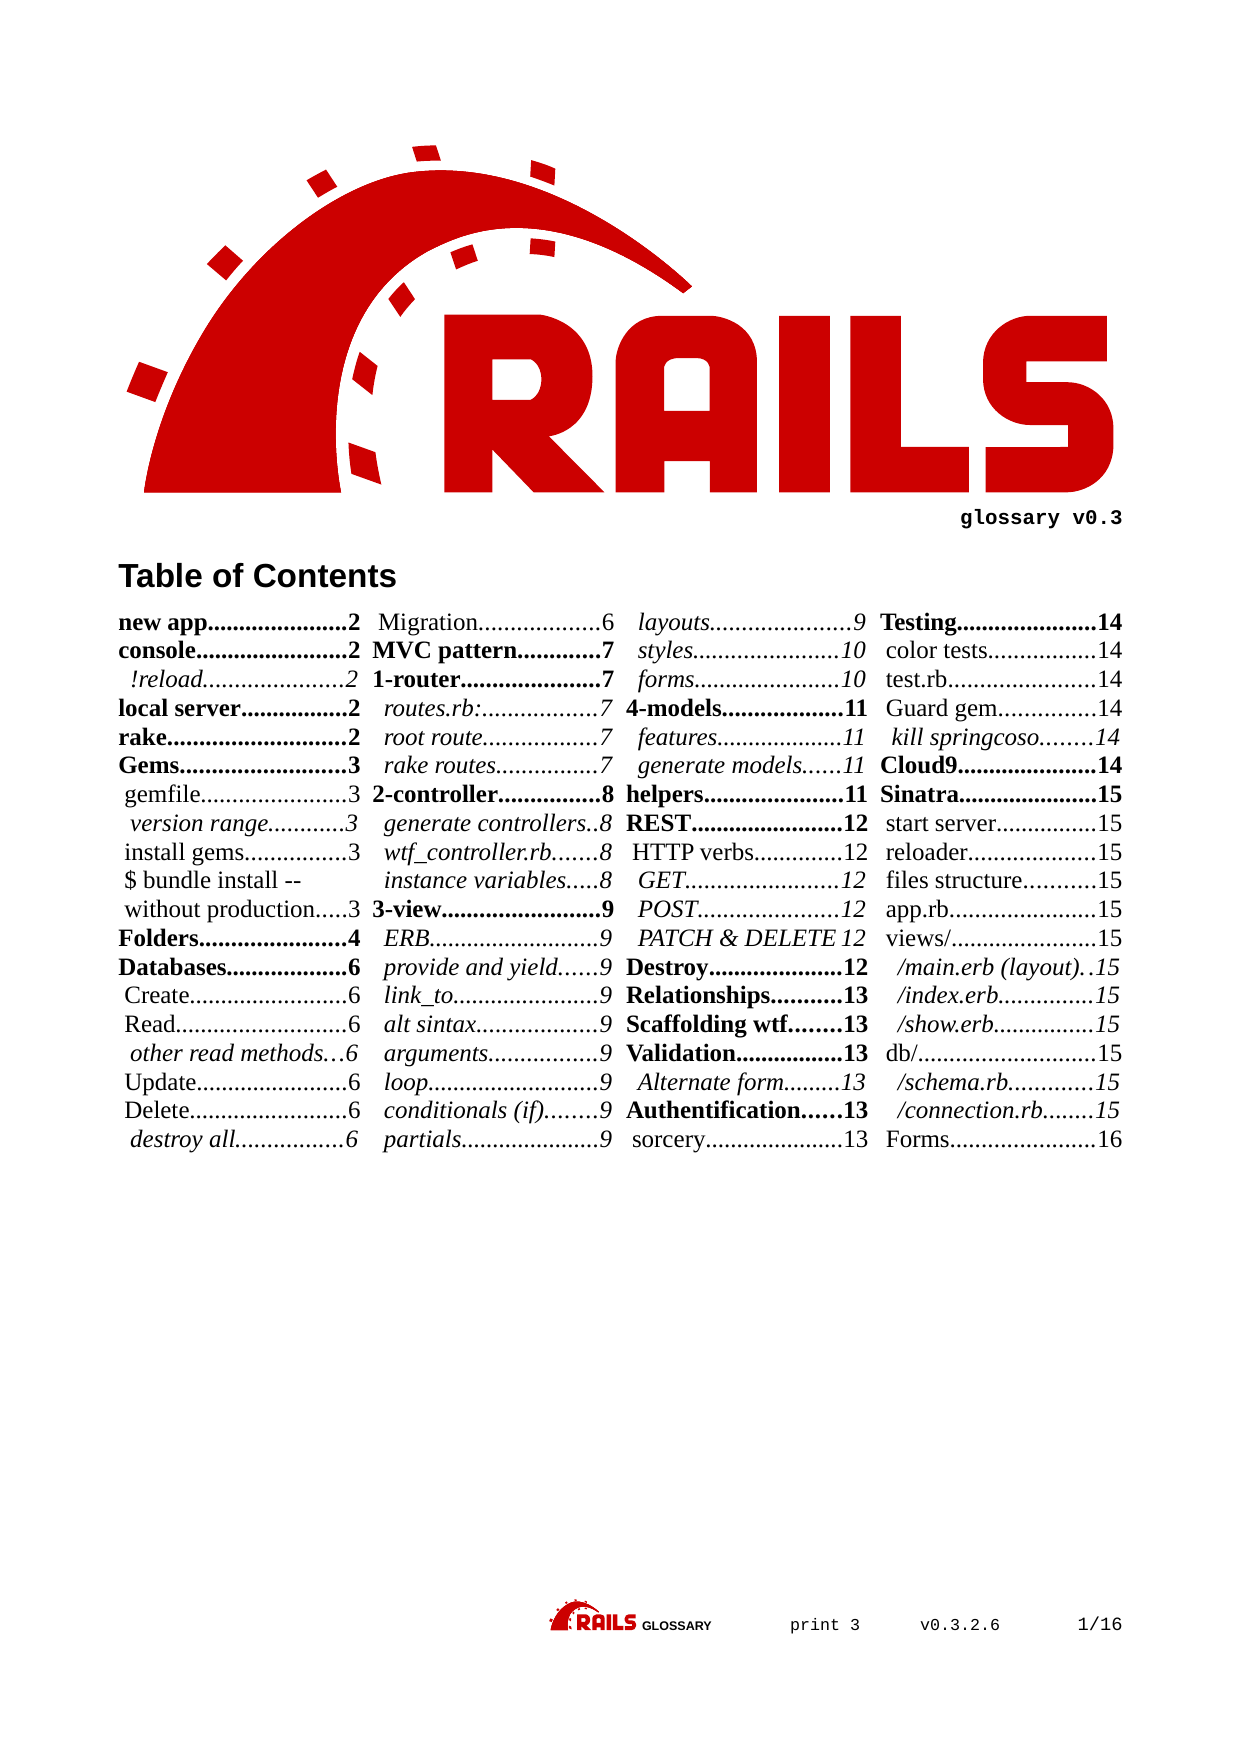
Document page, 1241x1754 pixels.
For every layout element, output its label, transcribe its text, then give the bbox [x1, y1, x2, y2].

text 2-controller 8 [372, 779, 614, 808]
text HTTP verbs 12 [632, 837, 868, 865]
text color tests 14 [886, 635, 1122, 664]
text glossary v0.3 [118, 507, 1122, 531]
text Sinatra 15 [880, 779, 1122, 808]
text db/ 15 [886, 1038, 1122, 1067]
text destroy all 6 [130, 1124, 360, 1153]
text sorcery 13 [632, 1124, 868, 1153]
text /main.erb (layout) 15 [891, 952, 1122, 980]
text routes.rb: 7 [384, 693, 614, 722]
text version range 3 [130, 808, 360, 837]
text arguments 9 [384, 1038, 614, 1067]
text Validation 13 [626, 1038, 868, 1067]
text Folders 4 [118, 923, 360, 952]
text Create 6 [124, 980, 360, 1009]
text provide and yield 9 [384, 952, 614, 980]
text features 11 [638, 722, 868, 750]
text !reload 2 [130, 664, 360, 693]
subtitle Table of Contents [118, 556, 1122, 594]
text Relationships 13 [626, 980, 868, 1009]
text install gems 3 [124, 837, 360, 865]
text POST 12 [638, 894, 868, 923]
text rake routes 7 [384, 750, 614, 779]
text files structure 15 [886, 865, 1122, 894]
text loop 9 [384, 1067, 614, 1095]
text GET 12 [638, 865, 868, 894]
text styles 10 [638, 635, 868, 664]
text helpers 11 [626, 779, 868, 808]
text ERB 9 [384, 923, 614, 952]
text 4-models 11 [626, 693, 868, 722]
text REST 12 [626, 808, 868, 837]
text Scaffolding wtf 13 [626, 1009, 868, 1038]
text local server 2 [118, 693, 360, 722]
text forms 10 [638, 664, 868, 693]
text /show.erb 15 [891, 1009, 1122, 1038]
text other read methods 6 [130, 1038, 360, 1067]
text Authentification 13 [626, 1095, 868, 1124]
text console 2 [118, 635, 360, 664]
text Gems 3 [118, 750, 360, 779]
text link_to 9 [384, 980, 614, 1009]
text Migration 6 [378, 607, 614, 635]
text /connection.rb 15 [891, 1095, 1122, 1124]
text generate models 11 [638, 750, 868, 779]
text Update 6 [124, 1067, 360, 1095]
text generate controllers 8 [384, 808, 614, 837]
text Alternate form 13 [638, 1067, 868, 1095]
text instance variables 8 [384, 865, 614, 894]
text Testing 14 [880, 607, 1122, 635]
text layouts 9 [638, 607, 868, 635]
text Read 6 [124, 1009, 360, 1038]
text Destroy 12 [626, 952, 868, 980]
text $ bundle install --without production 3 [124, 865, 360, 923]
text views/ 15 [886, 923, 1122, 952]
text conditionals (if) 9 [384, 1095, 614, 1124]
text start server 15 [886, 808, 1122, 837]
text Guard gem 14 [886, 693, 1122, 722]
text test.rb 14 [886, 664, 1122, 693]
text MVC pattern 7 [372, 635, 614, 664]
text alt sintax 9 [384, 1009, 614, 1038]
text 1-router 7 [372, 664, 614, 693]
text app.rb 15 [886, 894, 1122, 923]
text kill springcoso 14 [891, 722, 1122, 750]
text /index.erb 15 [891, 980, 1122, 1009]
text gemfile 3 [124, 779, 360, 808]
text Delete 6 [124, 1095, 360, 1124]
text Cloud9 14 [880, 750, 1122, 779]
text new app 2 [118, 607, 360, 635]
text Databases 6 [118, 952, 360, 980]
text rake 2 [118, 722, 360, 750]
text PATCH & DELETE 12 [638, 923, 868, 952]
text reloader 15 [886, 837, 1122, 865]
text partials 9 [384, 1124, 614, 1153]
text root route 7 [384, 722, 614, 750]
text wtf_controller.rb 8 [384, 837, 614, 865]
text 3-view 9 [372, 894, 614, 923]
text /schema.rb 15 [891, 1067, 1122, 1095]
text Forms 16 [886, 1124, 1122, 1153]
